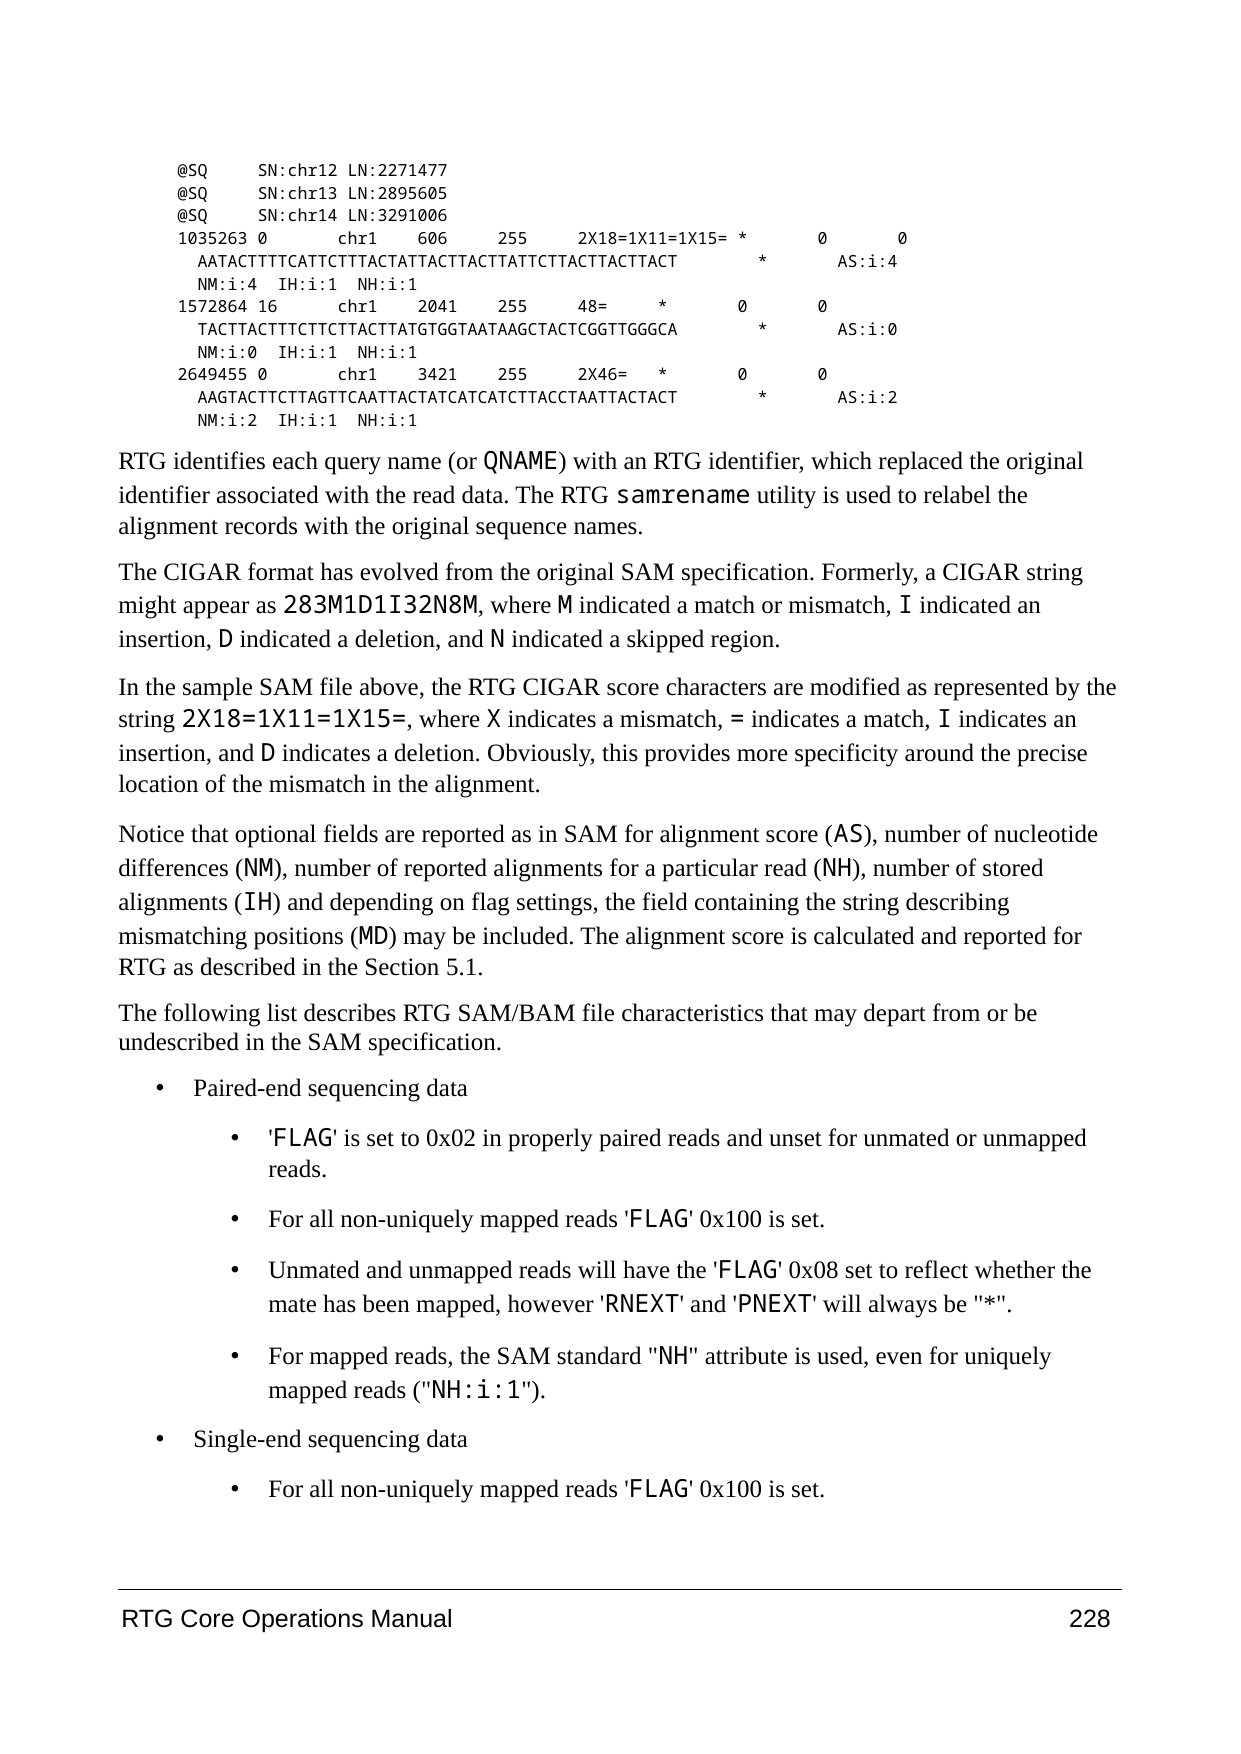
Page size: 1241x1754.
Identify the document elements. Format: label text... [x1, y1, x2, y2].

text RTG identifies each query name (or QNAME) with an RTG identifier, which replaced the original identifier associated with the read data. The RTG samrename utility is used to relabel the alignment records with the original sequence names. [118, 443, 1122, 540]
text @SQ SN:chr14 LN:3291006 [177, 204, 1122, 227]
text @SQ SN:chr13 LN:2895605 [177, 181, 1122, 204]
list 'FLAG' is set to 0x02 in properly paired reads and unset for unmated or unmapped reads. [231, 1120, 1122, 1183]
text 1572864 16 chr1 2041 255 48= * 0 0 TACTTACTTTCTTCTTACTTATGTGGTAATAAGCTACTCGGTTGGGCA * AS:i:0 NM:i:0 IH:i:1 NH:i:1 [177, 295, 1122, 363]
list Paired-end sequencing data [156, 1073, 1122, 1102]
list For all non-uniquely mapped reads 'FLAG' 0x100 is set. [231, 1470, 1122, 1504]
list Single-end sequencing data [156, 1424, 1122, 1452]
list For all non-uniquely mapped reads 'FLAG' 0x100 is set. [231, 1200, 1122, 1234]
text 1035263 0 chr1 606 255 2X18=1X11=1X15= * 0 0 AATACTTTTCATTCTTTACTATTACTTACTTATTCTTACTTACTTACT * AS:i:4 NM:i:4 IH:i:1 NH:i:1 [177, 227, 1122, 295]
text The following list describes RTG SAM/BAM file characteristics that may depart from or be undescribed in the SAM specification. [118, 998, 1122, 1056]
text In the sample SAM file above, the RTG CIGAR score characters are modified as represented by the string 2X18=1X11=1X15=, where X indicates a mismatch, = indicates a match, I indicates an insertion, and D indicates a deletion. Obviously, this provides more specificity around the precise location of the mismatch in the alignment. [118, 672, 1122, 798]
text The CIGAR format has evolved from the original SAM specification. Formerly, a CIGAR string might appear as 283M1D1I32N8M, where M indicated a match or mismatch, I indicated an insertion, D indicated a deletion, and N indicated a skipped region. [118, 557, 1122, 654]
text 2649455 0 chr1 3421 255 2X46= * 0 0 AAGTACTTCTTAGTTCAATTACTATCATCATCTTACCTAATTACTACT * AS:i:2 NM:i:2 IH:i:1 NH:i:1 [177, 363, 1122, 431]
list For mapped reads, the SAM standard "NH" attribute is used, even for uniquely mapped reads ("NH:i:1"). [231, 1338, 1122, 1406]
text Notice that optional fields are reported as in SAM for alignment score (AS), number of nucleotide differences (NM), number of reported alignments for a particular read (NH), number of stored alignments (IH) and depending on flag settings, the field containing the string describing mismatching positions (MD) may be included. The alignment score is calculated and reported for RTG as described in the Section 5.1. [118, 815, 1122, 980]
list Unmated and unmapped reads will have the 'FLAG' 0x08 set to reflect whether the mate has been mapped, however 'RNEXT' and 'PNEXT' will always be "*". [231, 1252, 1122, 1320]
text @SQ SN:chr12 LN:2271477 [177, 159, 1122, 181]
